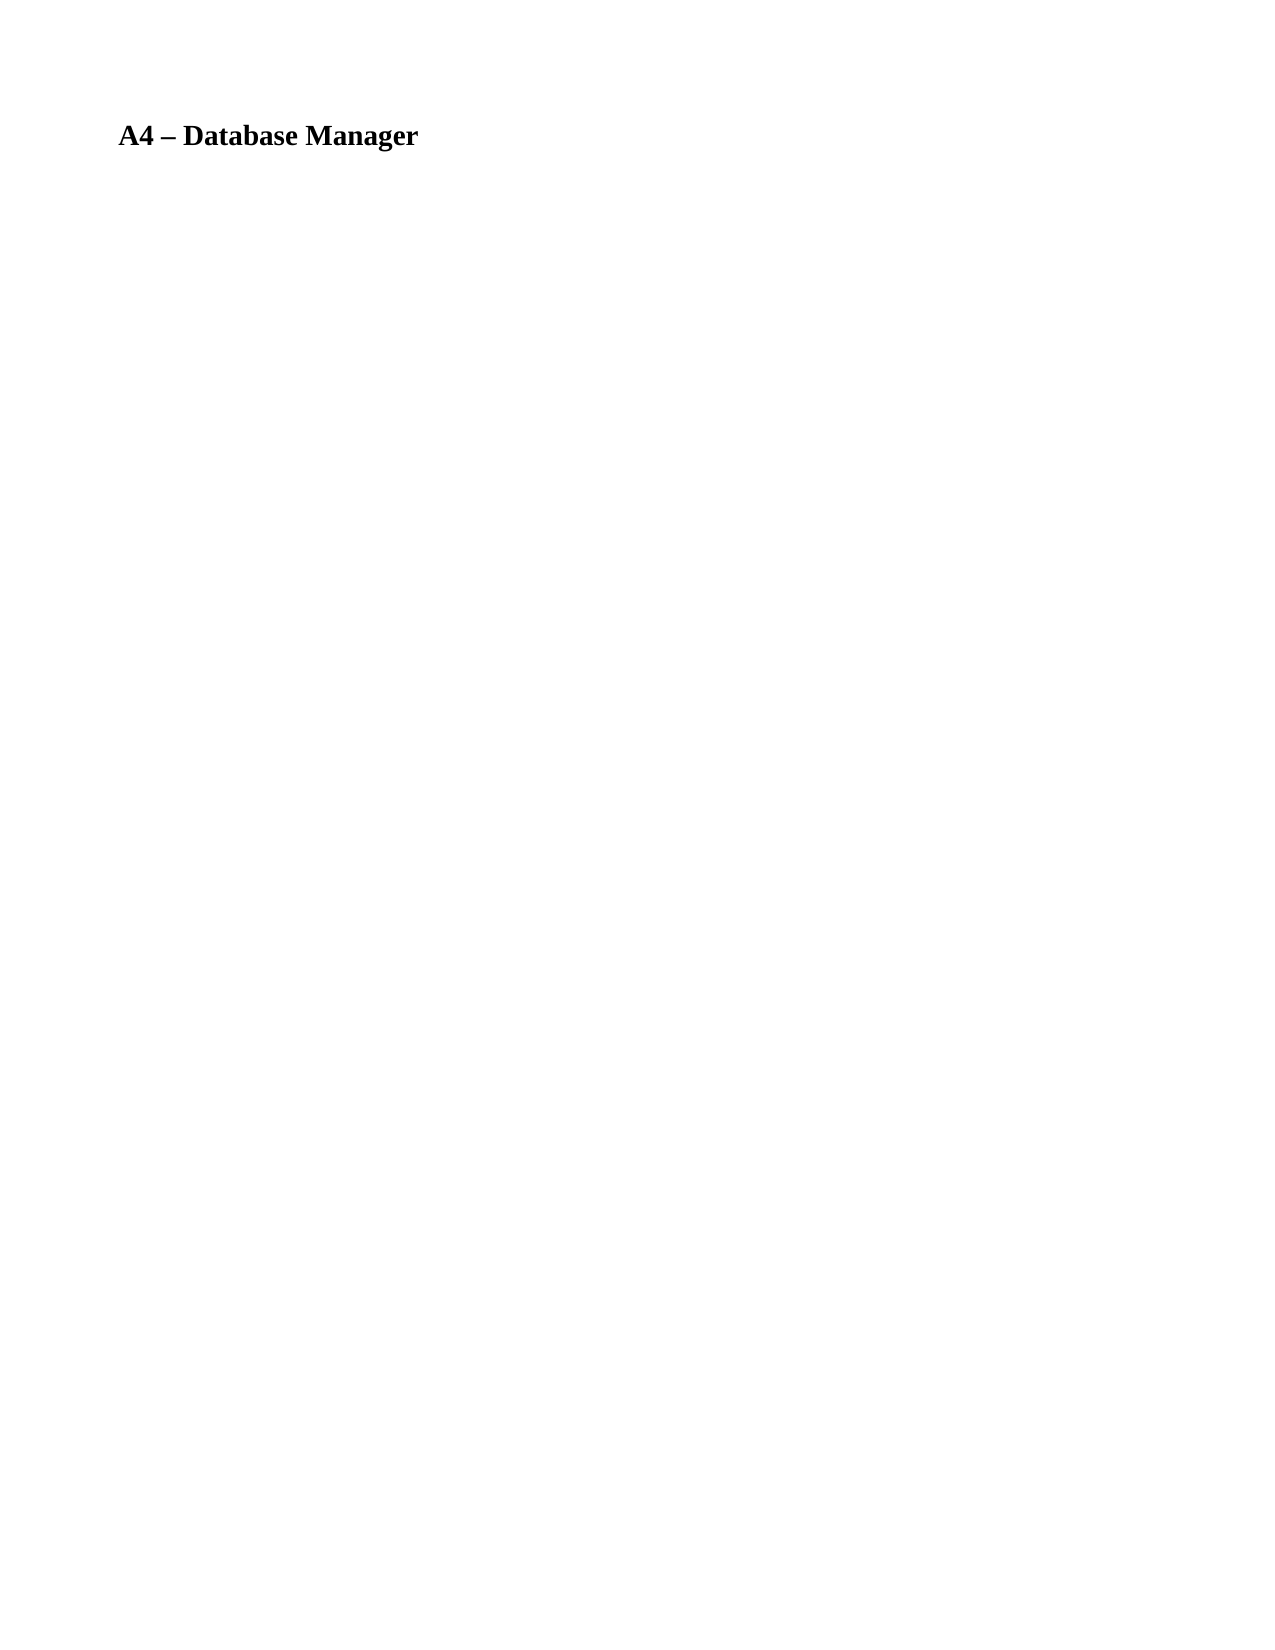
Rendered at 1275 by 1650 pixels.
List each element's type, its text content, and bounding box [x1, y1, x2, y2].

text A4 – Database Manager [118, 118, 1157, 152]
